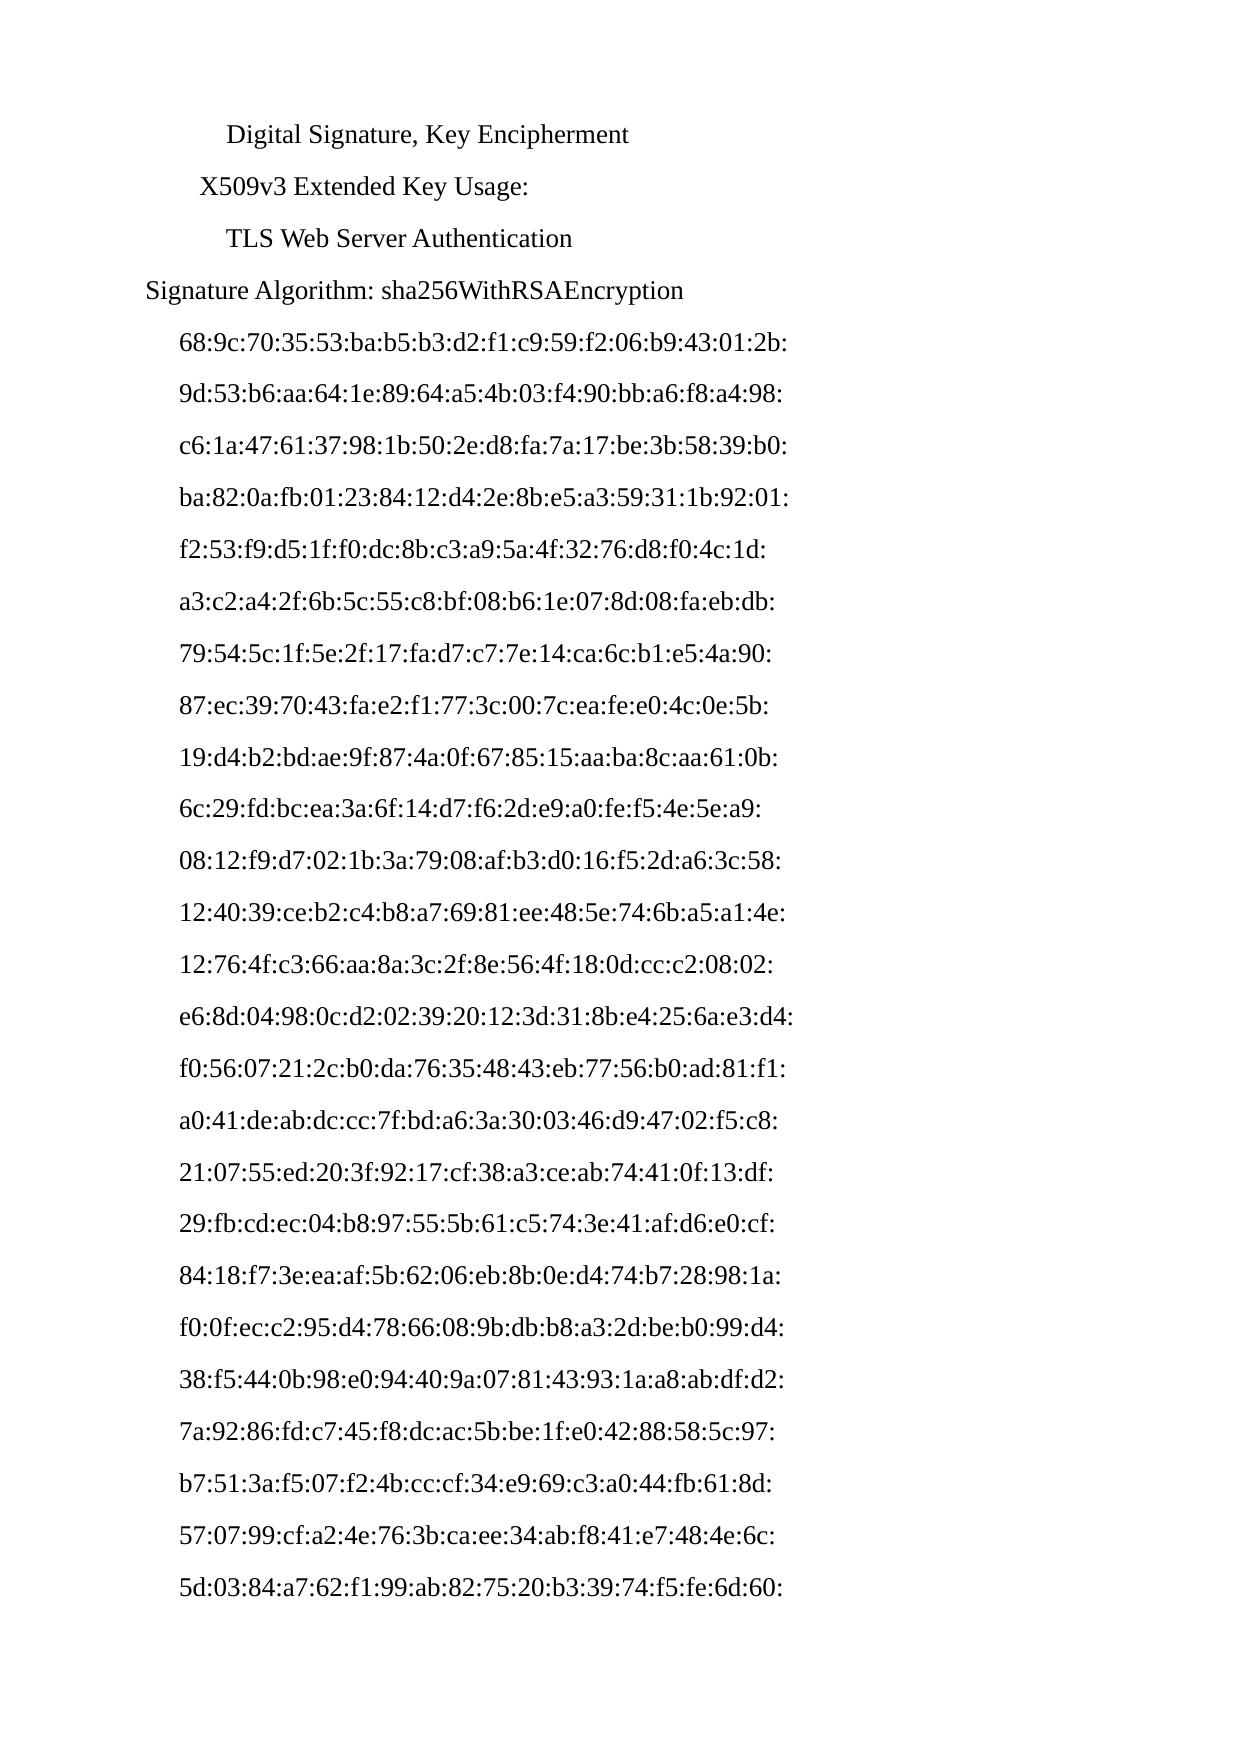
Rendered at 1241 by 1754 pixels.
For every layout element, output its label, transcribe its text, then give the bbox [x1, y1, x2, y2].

text 6c:29:fd:bc:ea:3a:6f:14:d7:f6:2d:e9:a0:fe:f5:4e:5e:a9: [118, 792, 1122, 824]
text 68:9c:70:35:53:ba:b5:b3:d2:f1:c9:59:f2:06:b9:43:01:2b: [118, 326, 1122, 357]
text 5d:03:84:a7:62:f1:99:ab:82:75:20:b3:39:74:f5:fe:6d:60: [118, 1571, 1122, 1602]
text 38:f5:44:0b:98:e0:94:40:9a:07:81:43:93:1a:a8:ab:df:d2: [118, 1363, 1122, 1394]
text a0:41:de:ab:dc:cc:7f:bd:a6:3a:30:03:46:d9:47:02:f5:c8: [118, 1104, 1122, 1135]
text X509v3 Extended Key Usage: [118, 170, 1122, 201]
text 84:18:f7:3e:ea:af:5b:62:06:eb:8b:0e:d4:74:b7:28:98:1a: [118, 1259, 1122, 1291]
text 7a:92:86:fd:c7:45:f8:dc:ac:5b:be:1f:e0:42:88:58:5c:97: [118, 1415, 1122, 1446]
text f0:0f:ec:c2:95:d4:78:66:08:9b:db:b8:a3:2d:be:b0:99:d4: [118, 1311, 1122, 1342]
text 29:fb:cd:ec:04:b8:97:55:5b:61:c5:74:3e:41:af:d6:e0:cf: [118, 1207, 1122, 1239]
text 19:d4:b2:bd:ae:9f:87:4a:0f:67:85:15:aa:ba:8c:aa:61:0b: [118, 741, 1122, 772]
text f0:56:07:21:2c:b0:da:76:35:48:43:eb:77:56:b0:ad:81:f1: [118, 1052, 1122, 1083]
text e6:8d:04:98:0c:d2:02:39:20:12:3d:31:8b:e4:25:6a:e3:d4: [118, 1000, 1122, 1031]
text TLS Web Server Authentication [118, 222, 1122, 253]
text 12:40:39:ce:b2:c4:b8:a7:69:81:ee:48:5e:74:6b:a5:a1:4e: [118, 896, 1122, 927]
text Digital Signature, Key Encipherment [118, 118, 1122, 149]
text 21:07:55:ed:20:3f:92:17:cf:38:a3:ce:ab:74:41:0f:13:df: [118, 1156, 1122, 1187]
text 9d:53:b6:aa:64:1e:89:64:a5:4b:03:f4:90:bb:a6:f8:a4:98: [118, 377, 1122, 409]
text 57:07:99:cf:a2:4e:76:3b:ca:ee:34:ab:f8:41:e7:48:4e:6c: [118, 1519, 1122, 1550]
text 12:76:4f:c3:66:aa:8a:3c:2f:8e:56:4f:18:0d:cc:c2:08:02: [118, 948, 1122, 979]
text 08:12:f9:d7:02:1b:3a:79:08:af:b3:d0:16:f5:2d:a6:3c:58: [118, 844, 1122, 876]
text f2:53:f9:d5:1f:f0:dc:8b:c3:a9:5a:4f:32:76:d8:f0:4c:1d: [118, 533, 1122, 564]
text Signature Algorithm: sha256WithRSAEncryption [118, 274, 1122, 305]
text c6:1a:47:61:37:98:1b:50:2e:d8:fa:7a:17:be:3b:58:39:b0: [118, 429, 1122, 461]
text b7:51:3a:f5:07:f2:4b:cc:cf:34:e9:69:c3:a0:44:fb:61:8d: [118, 1467, 1122, 1498]
text a3:c2:a4:2f:6b:5c:55:c8:bf:08:b6:1e:07:8d:08:fa:eb:db: [118, 585, 1122, 616]
text ba:82:0a:fb:01:23:84:12:d4:2e:8b:e5:a3:59:31:1b:92:01: [118, 481, 1122, 512]
text 87:ec:39:70:43:fa:e2:f1:77:3c:00:7c:ea:fe:e0:4c:0e:5b: [118, 689, 1122, 720]
text 79:54:5c:1f:5e:2f:17:fa:d7:c7:7e:14:ca:6c:b1:e5:4a:90: [118, 637, 1122, 668]
